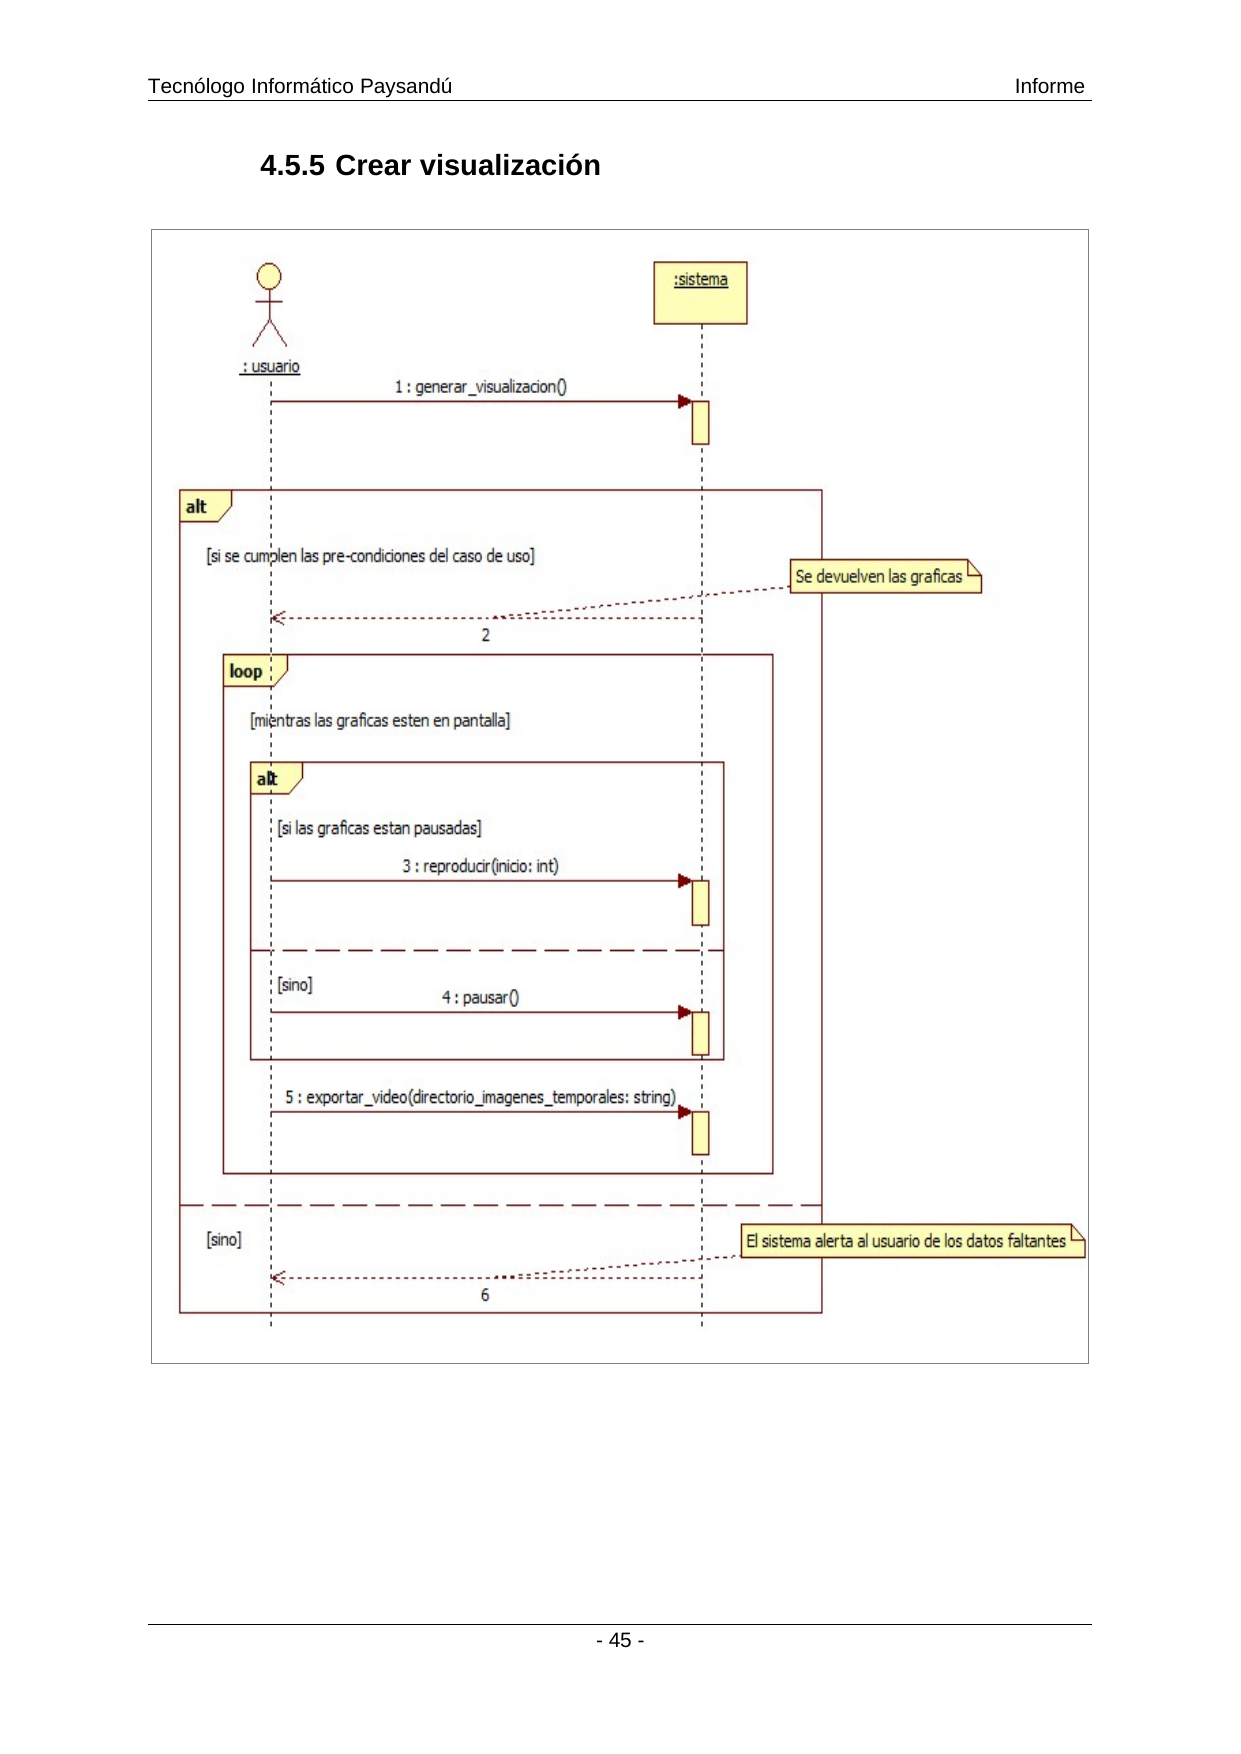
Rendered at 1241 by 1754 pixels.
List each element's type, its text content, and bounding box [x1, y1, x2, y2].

subtitle Crear visualización [260, 148, 1092, 181]
picture [152, 231, 1088, 1363]
